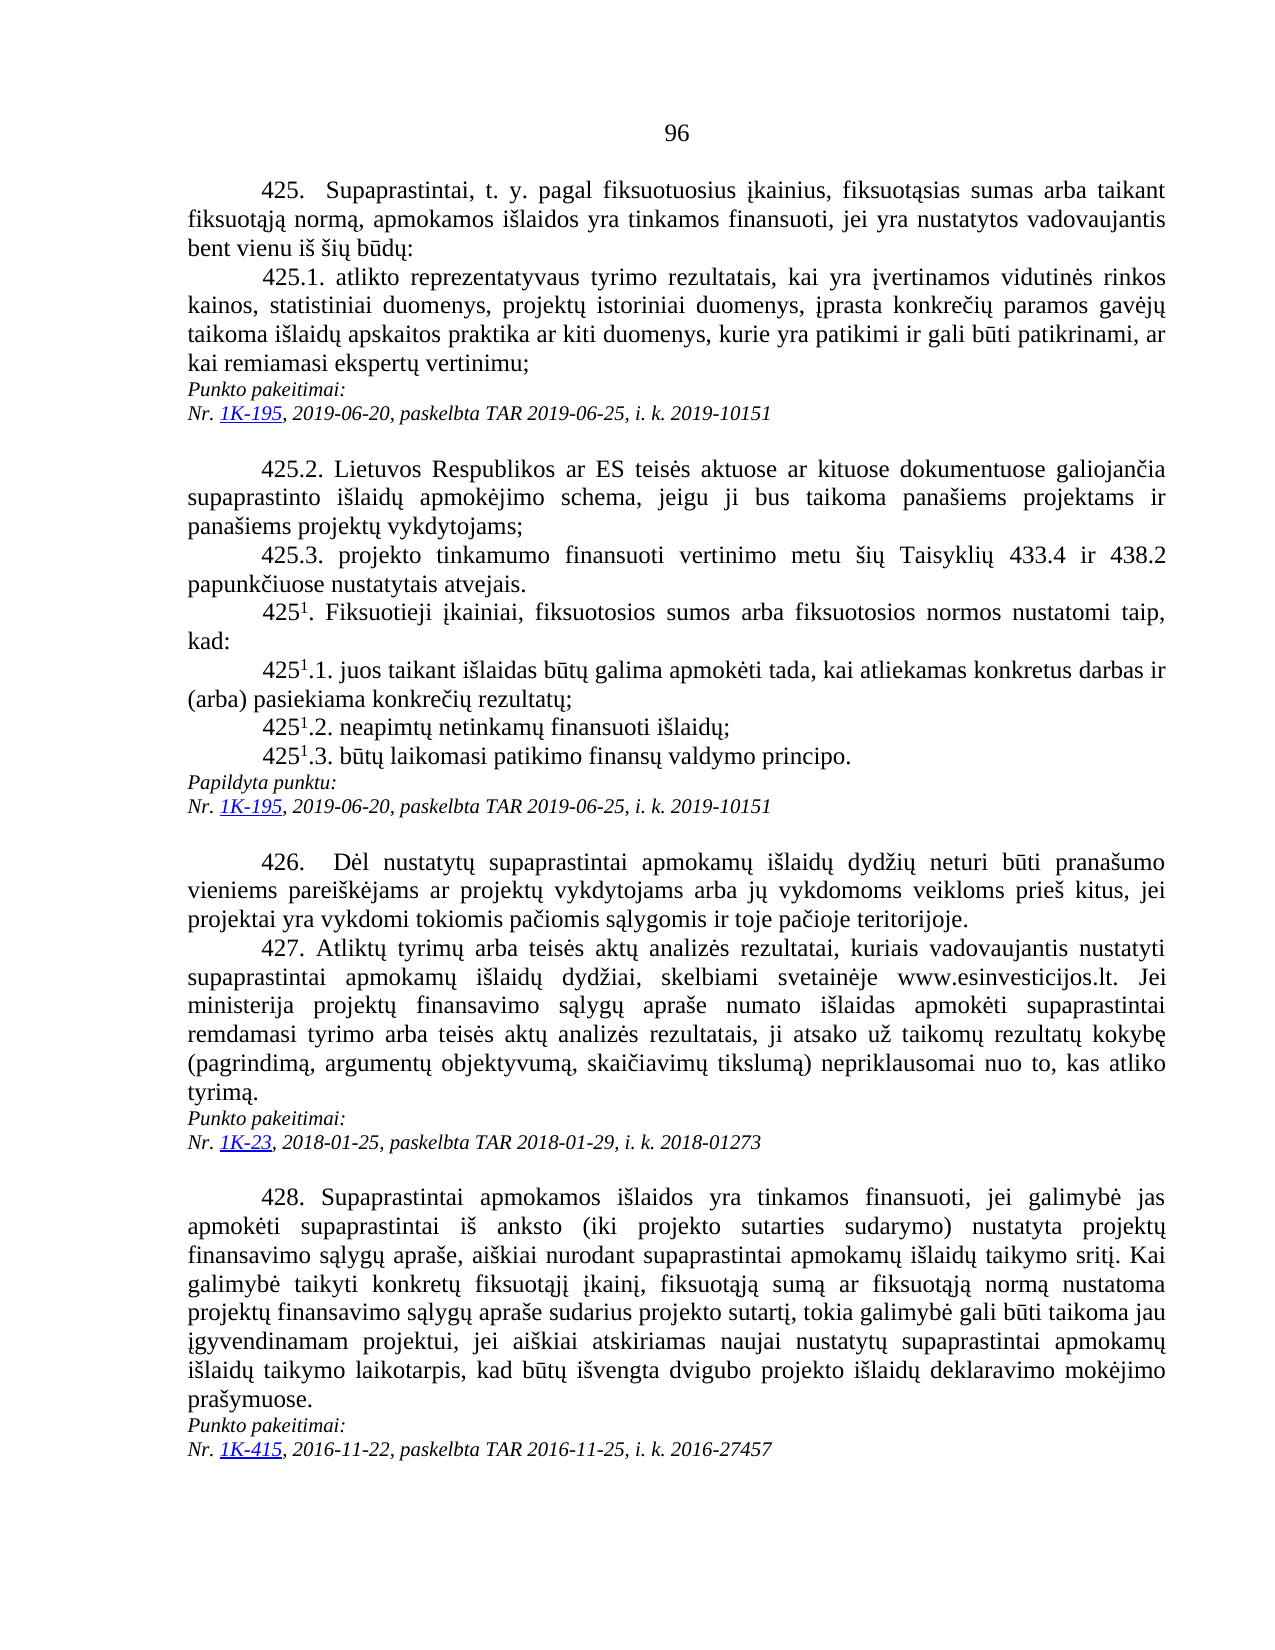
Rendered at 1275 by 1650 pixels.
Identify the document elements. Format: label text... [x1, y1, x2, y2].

text 4251.1. juos taikant išlaidas būtų galima apmokėti tada, kai atliekamas konkretus darbas ir (arba) pasiekiama konkrečių rezultatų; [187, 655, 1167, 712]
text Punkto pakeitimai: [187, 1412, 1167, 1437]
text Nr. 1K-195, 2019-06-20, paskelbta TAR 2019-06-25, i. k. 2019-10151 [187, 401, 1167, 425]
text Papildyta punktu: [187, 770, 1167, 794]
text 425. Supaprastintai, t. y. pagal fiksuotuosius įkainius, fiksuotąsias sumas arba taikant fiksuotąją normą, apmokamos išlaidos yra tinkamos finansuoti, jei yra nustatytos vadovaujantis bent vienu iš šių būdų: [187, 176, 1167, 262]
text 4251.3. būtų laikomasi patikimo finansų valdymo principo. [187, 741, 1167, 770]
text 425.1. atlikto reprezentatyvaus tyrimo rezultatais, kai yra įvertinamos vidutinės rinkos kainos, statistiniai duomenys, projektų istoriniai duomenys, įprasta konkrečių paramos gavėjų taikoma išlaidų apskaitos praktika ar kiti duomenys, kurie yra patikimi ir gali būti patikrinami, ar kai remiamasi ekspertų vertinimu; [187, 262, 1167, 377]
text 4251. Fiksuotieji įkainiai, fiksuotosios sumos arba fiksuotosios normos nustatomi taip, kad: [187, 597, 1167, 655]
text Nr. 1K-23, 2018-01-25, paskelbta TAR 2018-01-29, i. k. 2018-01273 [187, 1130, 1167, 1154]
text 427. Atliktų tyrimų arba teisės aktų analizės rezultatai, kuriais vadovaujantis nustatyti supaprastintai apmokamų išlaidų dydžiai, skelbiami svetainėje www.esinvesticijos.lt. Jei ministerija projektų finansavimo sąlygų apraše numato išlaidas apmokėti supaprastintai remdamasi tyrimo arba teisės aktų analizės rezultatais, ji atsako už taikomų rezultatų kokybę (pagrindimą, argumentų objektyvumą, skaičiavimų tikslumą) nepriklausomai nuo to, kas atliko tyrimą. [187, 933, 1167, 1106]
text Nr. 1K-415, 2016-11-22, paskelbta TAR 2016-11-25, i. k. 2016-27457 [187, 1437, 1167, 1461]
text 426. Dėl nustatytų supaprastintai apmokamų išlaidų dydžių neturi būti pranašumo vieniems pareiškėjams ar projektų vykdytojams arba jų vykdomoms veikloms prieš kitus, jei projektai yra vykdomi tokiomis pačiomis sąlygomis ir toje pačioje teritorijoje. [187, 847, 1167, 933]
text 425.2. Lietuvos Respublikos ar ES teisės aktuose ar kituose dokumentuose galiojančia supaprastinto išlaidų apmokėjimo schema, jeigu ji bus taikoma panašiems projektams ir panašiems projektų vykdytojams; [187, 454, 1167, 540]
text 425.3. projekto tinkamumo finansuoti vertinimo metu šių Taisyklių 433.4 ir 438.2 papunkčiuose nustatytais atvejais. [187, 540, 1167, 597]
text 428. Supaprastintai apmokamos išlaidos yra tinkamos finansuoti, jei galimybė jas apmokėti supaprastintai iš anksto (iki projekto sutarties sudarymo) nustatyta projektų finansavimo sąlygų apraše, aiškiai nurodant supaprastintai apmokamų išlaidų taikymo sritį. Kai galimybė taikyti konkretų fiksuotąjį įkainį, fiksuotąją sumą ar fiksuotąją normą nustatoma projektų finansavimo sąlygų apraše sudarius projekto sutartį, tokia galimybė gali būti taikoma jau įgyvendinamam projektui, jei aiškiai atskiriamas naujai nustatytų supaprastintai apmokamų išlaidų taikymo laikotarpis, kad būtų išvengta dvigubo projekto išlaidų deklaravimo mokėjimo prašymuose. [187, 1182, 1167, 1412]
text Punkto pakeitimai: [187, 1106, 1167, 1130]
text Nr. 1K-195, 2019-06-20, paskelbta TAR 2019-06-25, i. k. 2019-10151 [187, 794, 1167, 818]
text 4251.2. neapimtų netinkamų finansuoti išlaidų; [187, 712, 1167, 741]
text Punkto pakeitimai: [187, 377, 1167, 401]
